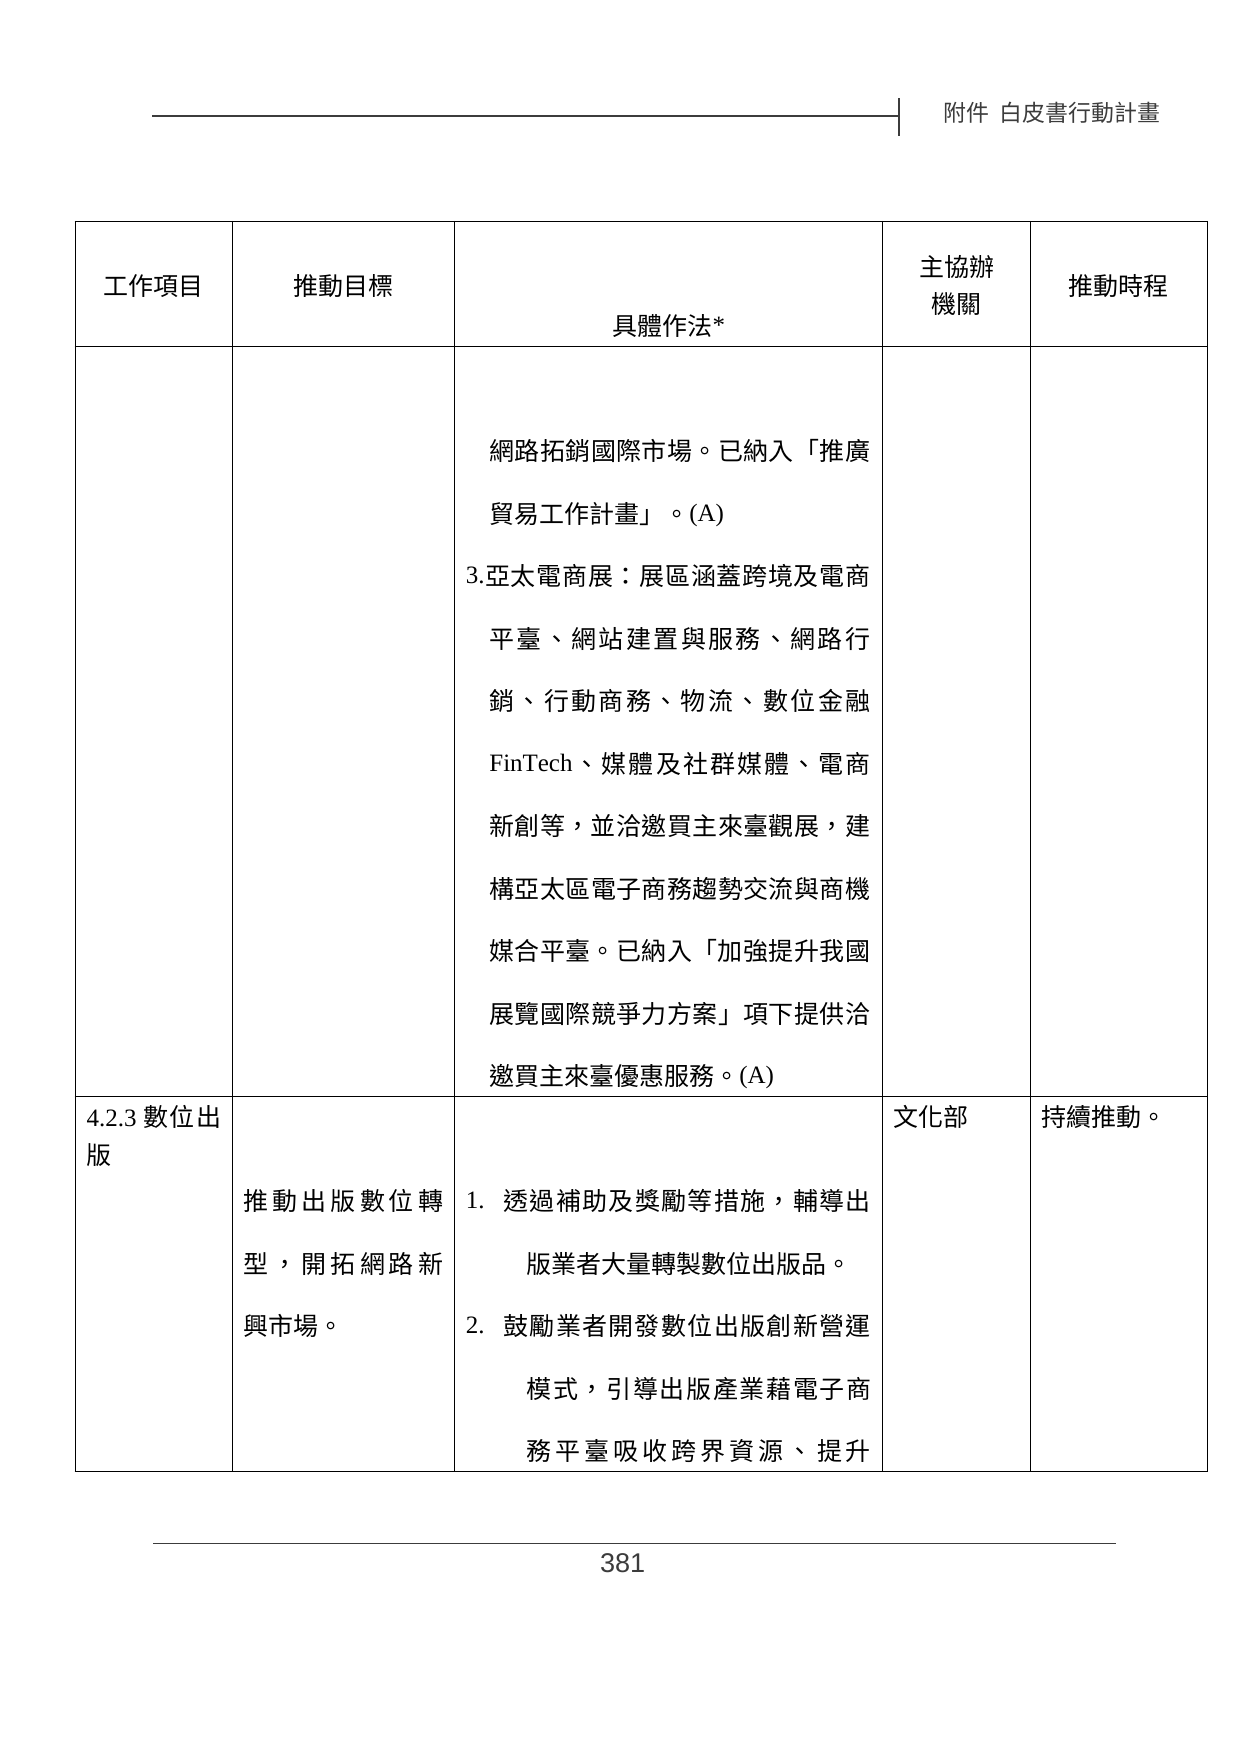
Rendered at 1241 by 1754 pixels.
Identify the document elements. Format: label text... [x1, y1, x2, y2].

table_cell 網路拓銷國際市場。已納入「推廣貿易工作計畫」。(A) 3.亞太電商展：展區涵蓋跨境及電商平臺、網站建置與服務、網路行銷、行動商務、物流、數位金融FinTech、媒體及社群媒體、電商新創等，並洽邀買主來臺觀展，建構亞太區電子商務趨勢交流與商機媒合平臺。已納入「加強提升我國展覽國際競爭力方案」項下提供洽邀買主來臺優惠服務。(A) [455, 347, 882, 1096]
table_header 推動目標 [233, 222, 454, 346]
table_cell [1031, 347, 1207, 1096]
table_cell 4.2.3數位出版 [76, 1097, 232, 1471]
table_header 推動時程 [1031, 222, 1207, 346]
table_cell 透過補助及獎勵等措施，輔導出版業者大量轉製數位出版品。 鼓勵業者開發數位出版創新營運模式，引導出版產業藉電子商務平臺吸收跨界資源、提升 [455, 1097, 882, 1471]
table_cell 持續推動。 [1031, 1097, 1207, 1471]
table_header 具體作法* [455, 222, 882, 346]
table_cell 文化部 [883, 1097, 1030, 1471]
table_cell 推動出版數位轉型，開拓網路新興市場。 [233, 1097, 454, 1471]
table_header 工作項目 [76, 222, 232, 346]
table_cell [883, 347, 1030, 1096]
table_cell [233, 347, 454, 1096]
table_header 主協辦 機關 [883, 222, 1030, 346]
table_cell [76, 347, 232, 1096]
